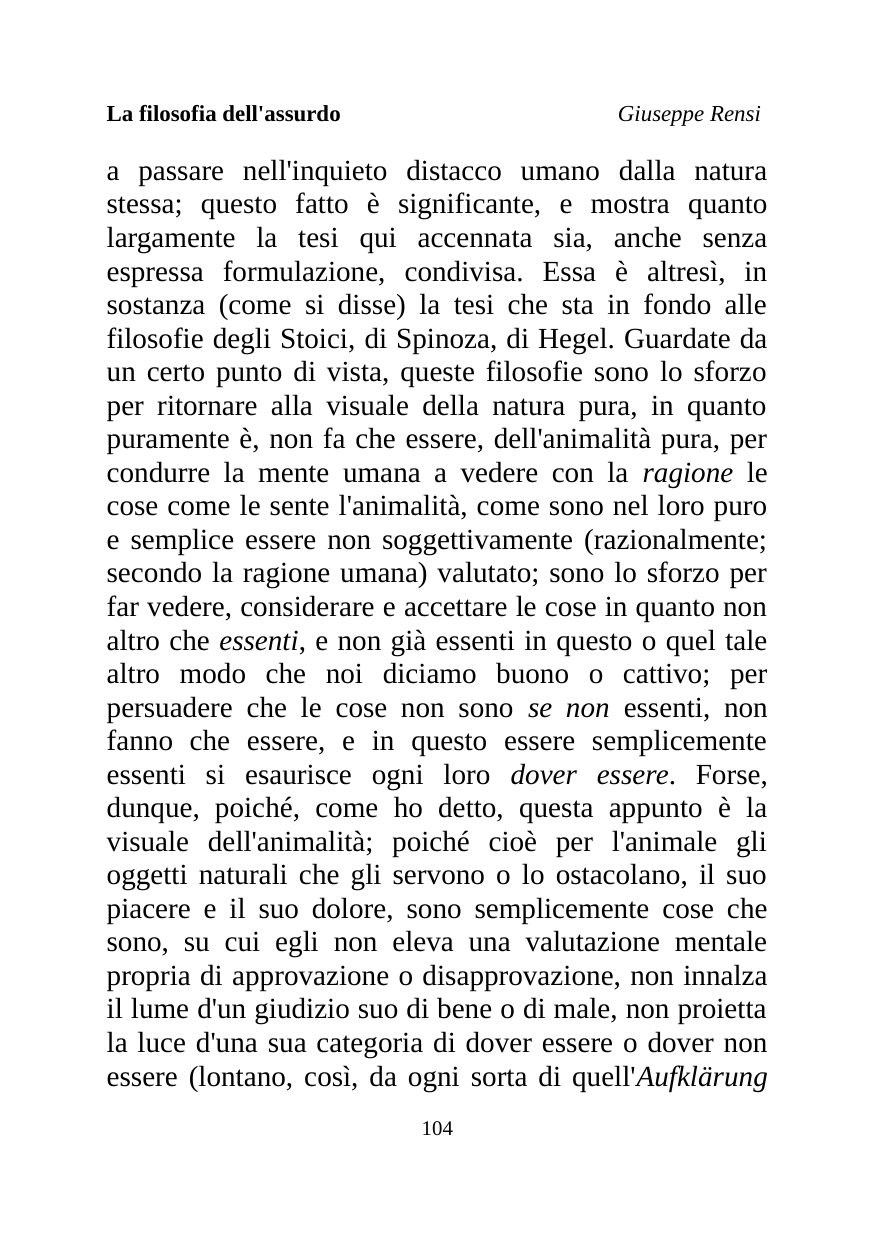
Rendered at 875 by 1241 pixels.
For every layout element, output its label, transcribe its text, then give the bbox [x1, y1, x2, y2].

text a passare nell'inquieto distacco umano dalla natura stessa; questo fatto è significante, e mostra quanto largamente la tesi qui accennata sia, anche senza espressa formulazione, condivisa. Essa è altresì, in sostanza (come si disse) la tesi che sta in fondo alle filosofie degli Stoici, di Spinoza, di Hegel. Guardate da un certo punto di vista, queste filosofie sono lo sforzo per ritornare alla visuale della natura pura, in quanto puramente è, non fa che essere, dell'animalità pura, per condurre la mente umana a vedere con la ragione le cose come le sente l'animalità, come sono nel loro puro e semplice essere non soggettivamente (razionalmente; secondo la ragione umana) valutato; sono lo sforzo per far vedere, considerare e accettare le cose in quanto non altro che essenti, e non già essenti in questo o quel tale altro modo che noi diciamo buono o cattivo; per persuadere che le cose non sono se non essenti, non fanno che essere, e in questo essere semplicemente essenti si esaurisce ogni loro dover essere. Forse, dunque, poiché, come ho detto, questa appunto è la visuale dell'animalità; poiché cioè per l'animale gli oggetti naturali che gli servono o lo ostacolano, il suo piacere e il suo dolore, sono semplicemente cose che sono, su cui egli non eleva una valutazione mentale propria di approvazione o disapprovazione, non innalza il lume d'un giudizio suo di bene o di male, non proietta la luce d'una sua categoria di dover essere o dover non essere (lontano, così, da ogni sorta di quell'Aufklärung [106, 153, 768, 1092]
